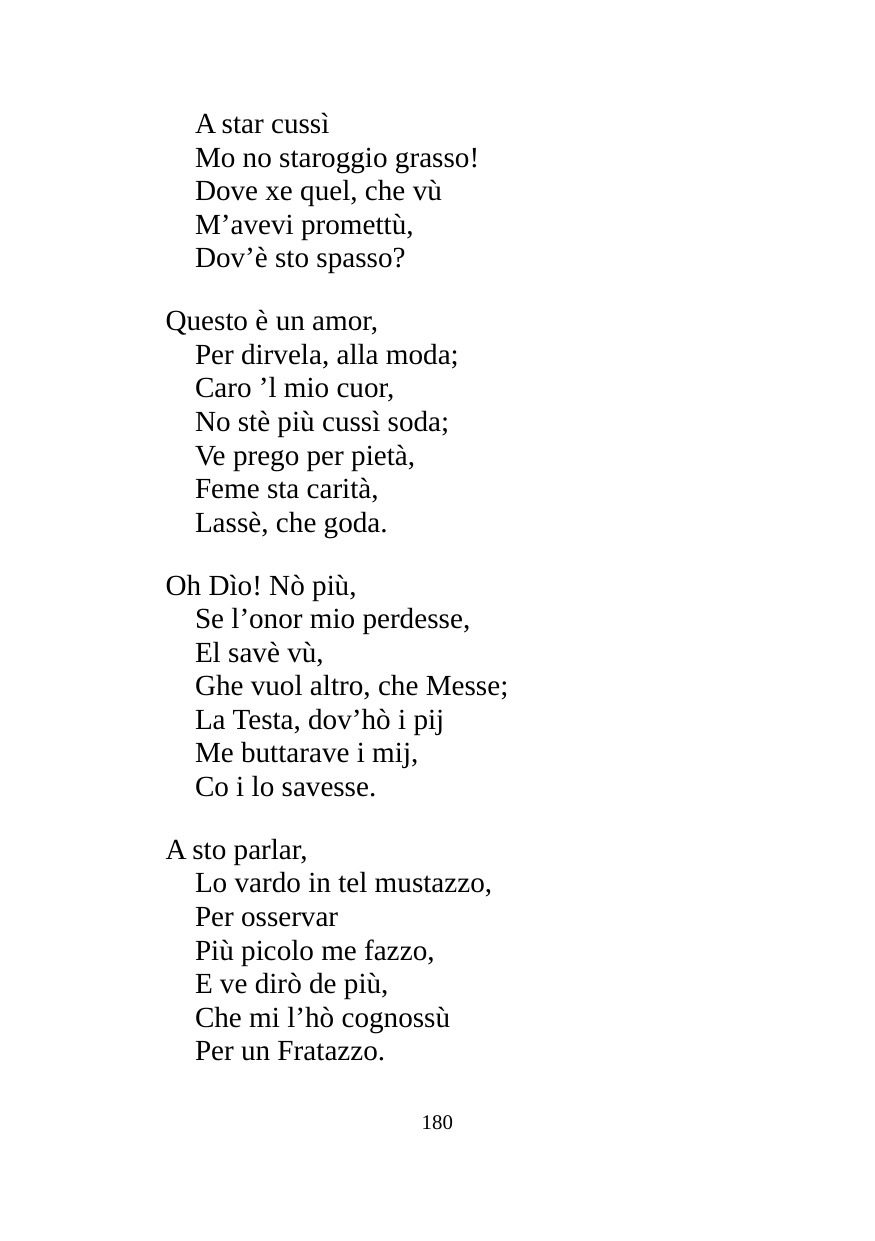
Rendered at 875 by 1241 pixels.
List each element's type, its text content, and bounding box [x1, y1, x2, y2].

text A star cussì Mo no staroggio grasso! Dove xe quel, che vù M’avevi promettù, Dov’è sto spasso? [165, 106, 768, 274]
text Oh Dìo! Nò più, Se l’onor mio perdesse, El savè vù, Ghe vuol altro, che Messe; La Testa, dov’hò i pij Me buttarave i mij, Co i lo savesse. [165, 568, 768, 802]
text Questo è un amor, Per dirvela, alla moda; Caro ’l mio cuor, No stè più cussì soda; Ve prego per pietà, Feme sta carità, Lassè, che goda. [165, 303, 768, 538]
text A sto parlar, Lo vardo in tel mustazzo, Per osservar Più picolo me fazzo, E ve dirò de più, Che mi l’hò cognossù Per un Fratazzo. [165, 832, 768, 1067]
